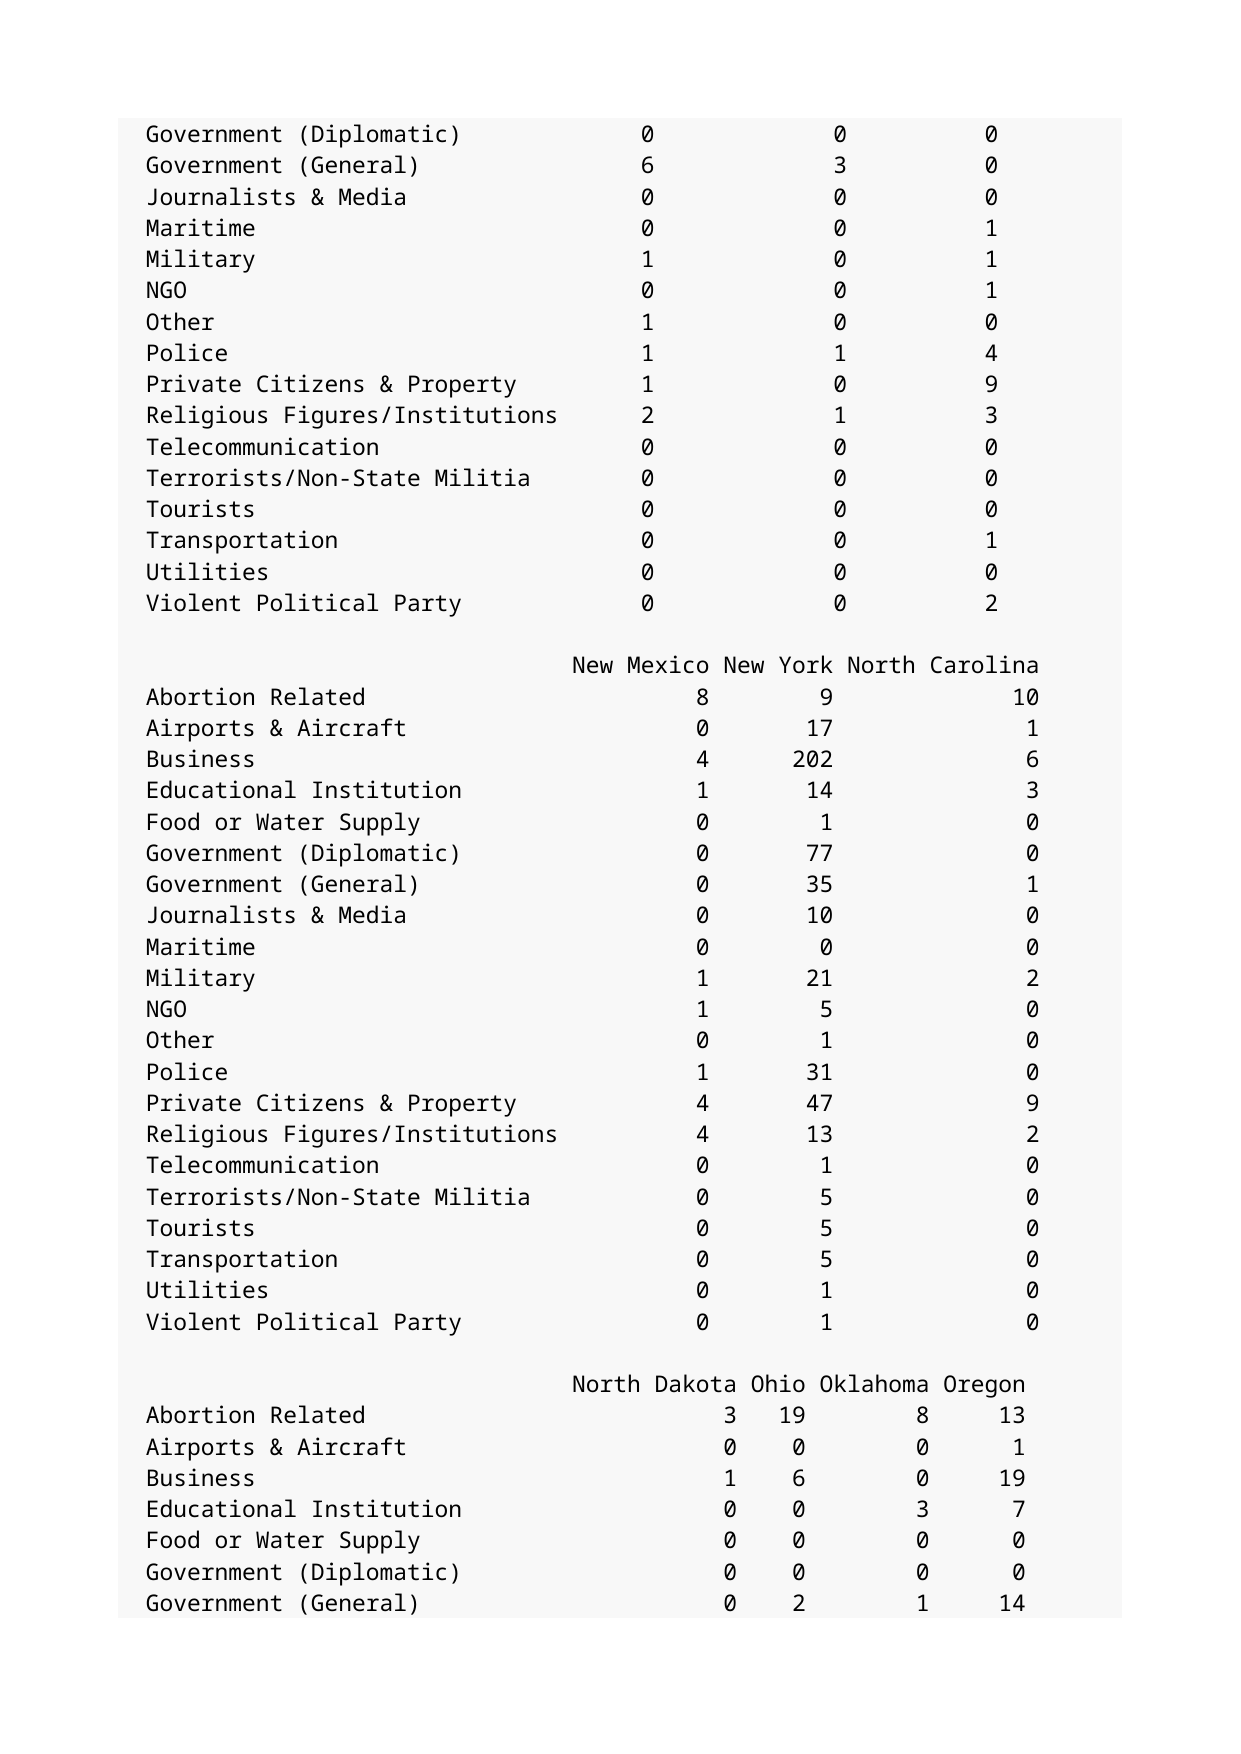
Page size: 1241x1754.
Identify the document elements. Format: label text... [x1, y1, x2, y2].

text Government (Diplomatic) 0 0 0 Government (General) 6 3 0 Journalists & Media 0 0 0 Maritime 0 0 1 Military 1 0 1 NGO 0 0 1 Other 1 0 0 Police 1 1 4 Private Citizens & Property 1 0 9 Religious Figures/Institutions 2 1 3 Telecommunication 0 0 0 Terrorists/Non-State Militia 0 0 0 Tourists 0 0 0 Transportation 0 0 1 Utilities 0 0 0 Violent Political Party 0 0 2 New Mexico New York North Carolina Abortion Related 8 9 10 Airports & Aircraft 0 17 1 Business 4 202 6 Educational Institution 1 14 3 Food or Water Supply 0 1 0 Government (Diplomatic) 0 77 0 Government (General) 0 35 1 Journalists & Media 0 10 0 Maritime 0 0 0 Military 1 21 2 NGO 1 5 0 Other 0 1 0 Police 1 31 0 Private Citizens & Property 4 47 9 Religious Figures/Institutions 4 13 2 Telecommunication 0 1 0 Terrorists/Non-State Militia 0 5 0 Tourists 0 5 0 Transportation 0 5 0 Utilities 0 1 0 Violent Political Party 0 1 0 North Dakota Ohio Oklahoma Oregon Abortion Related 3 19 8 13 Airports & Aircraft 0 0 0 1 Business 1 6 0 19 Educational Institution 0 0 3 7 Food or Water Supply 0 0 0 0 Government (Diplomatic) 0 0 0 0 Government (General) 0 2 1 14 [118, 118, 1122, 1618]
